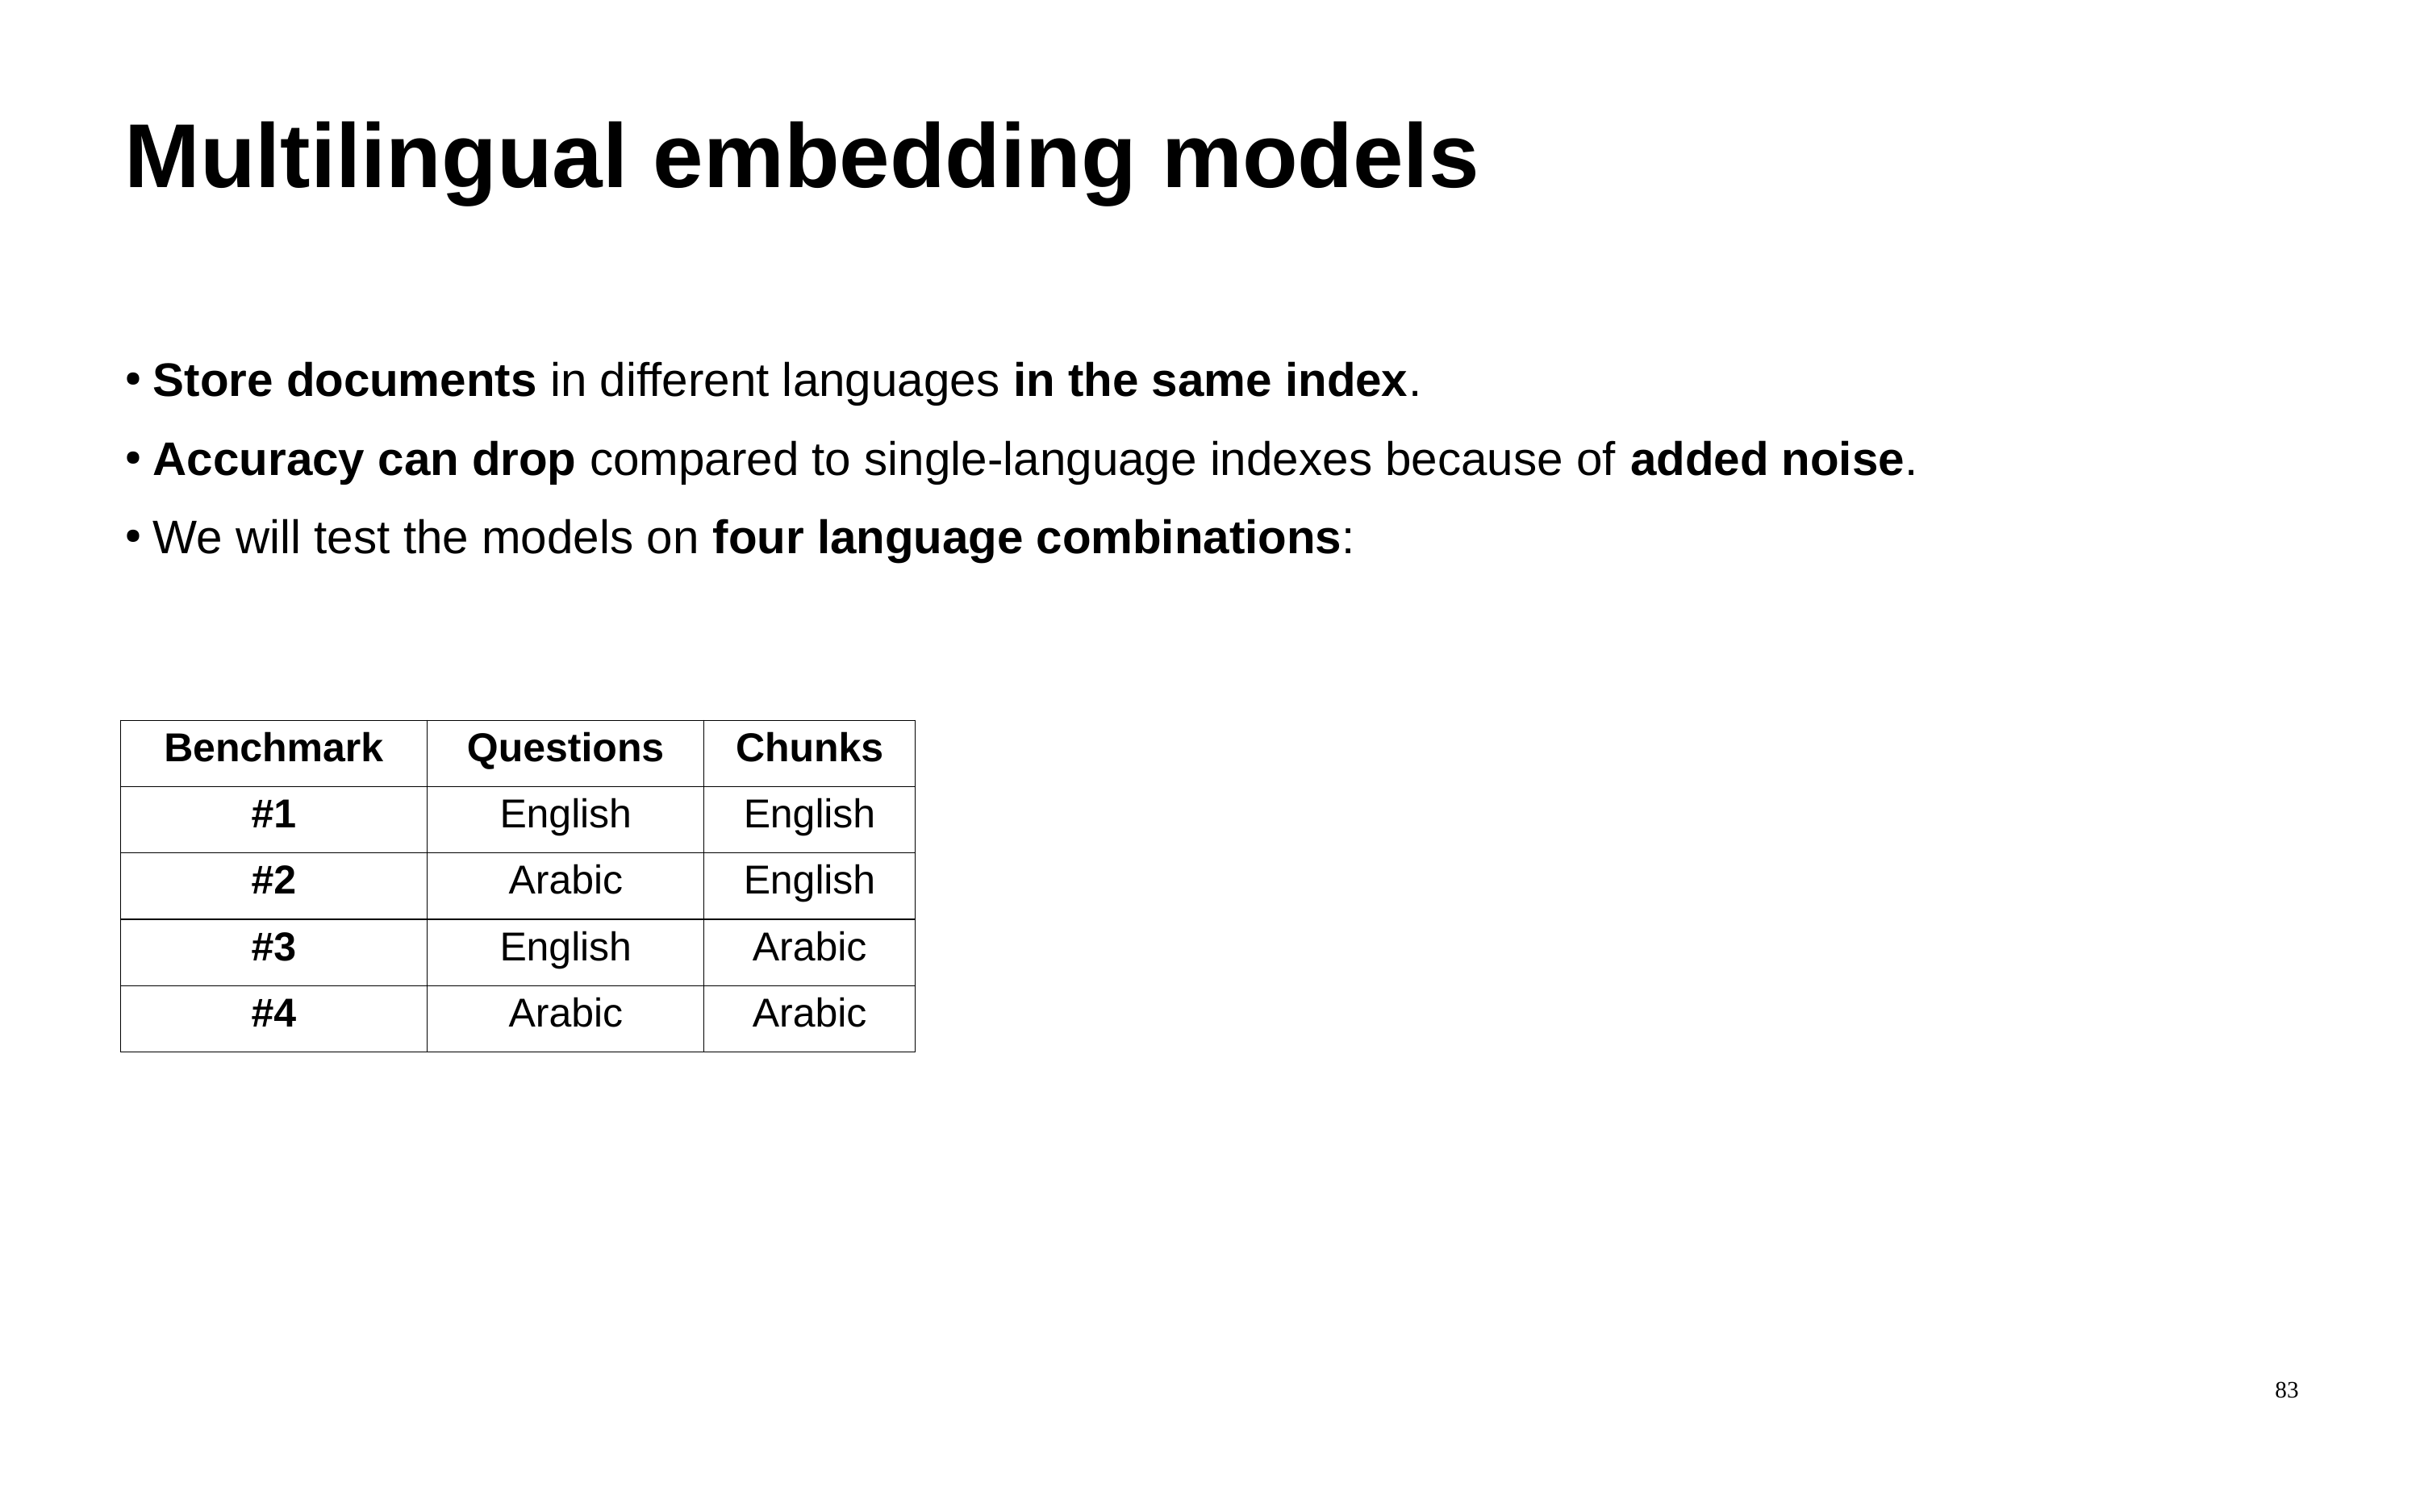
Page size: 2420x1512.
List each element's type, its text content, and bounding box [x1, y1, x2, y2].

table_cell #3 [121, 920, 427, 985]
text_box Store documents in different languages in the same index. Accuracy can drop compared to single-language indexes because of added noise. We will test the models on four language combinations: [112, 322, 2209, 570]
table_cell English [704, 853, 915, 918]
table_header Chunks [704, 721, 915, 786]
table_cell English [428, 787, 703, 852]
table_header Benchmark [121, 721, 427, 786]
text_box Multilingual embedding models [112, 61, 2173, 251]
table_header Questions [428, 721, 703, 786]
table_cell #1 [121, 787, 427, 852]
table_cell English [428, 920, 703, 985]
table_cell Arabic [428, 986, 703, 1052]
table_cell Arabic [428, 853, 703, 918]
table_cell Arabic [704, 920, 915, 985]
table_cell #4 [121, 986, 427, 1052]
table_cell #2 [121, 853, 427, 918]
table_cell Arabic [704, 986, 915, 1052]
table_cell English [704, 787, 915, 852]
